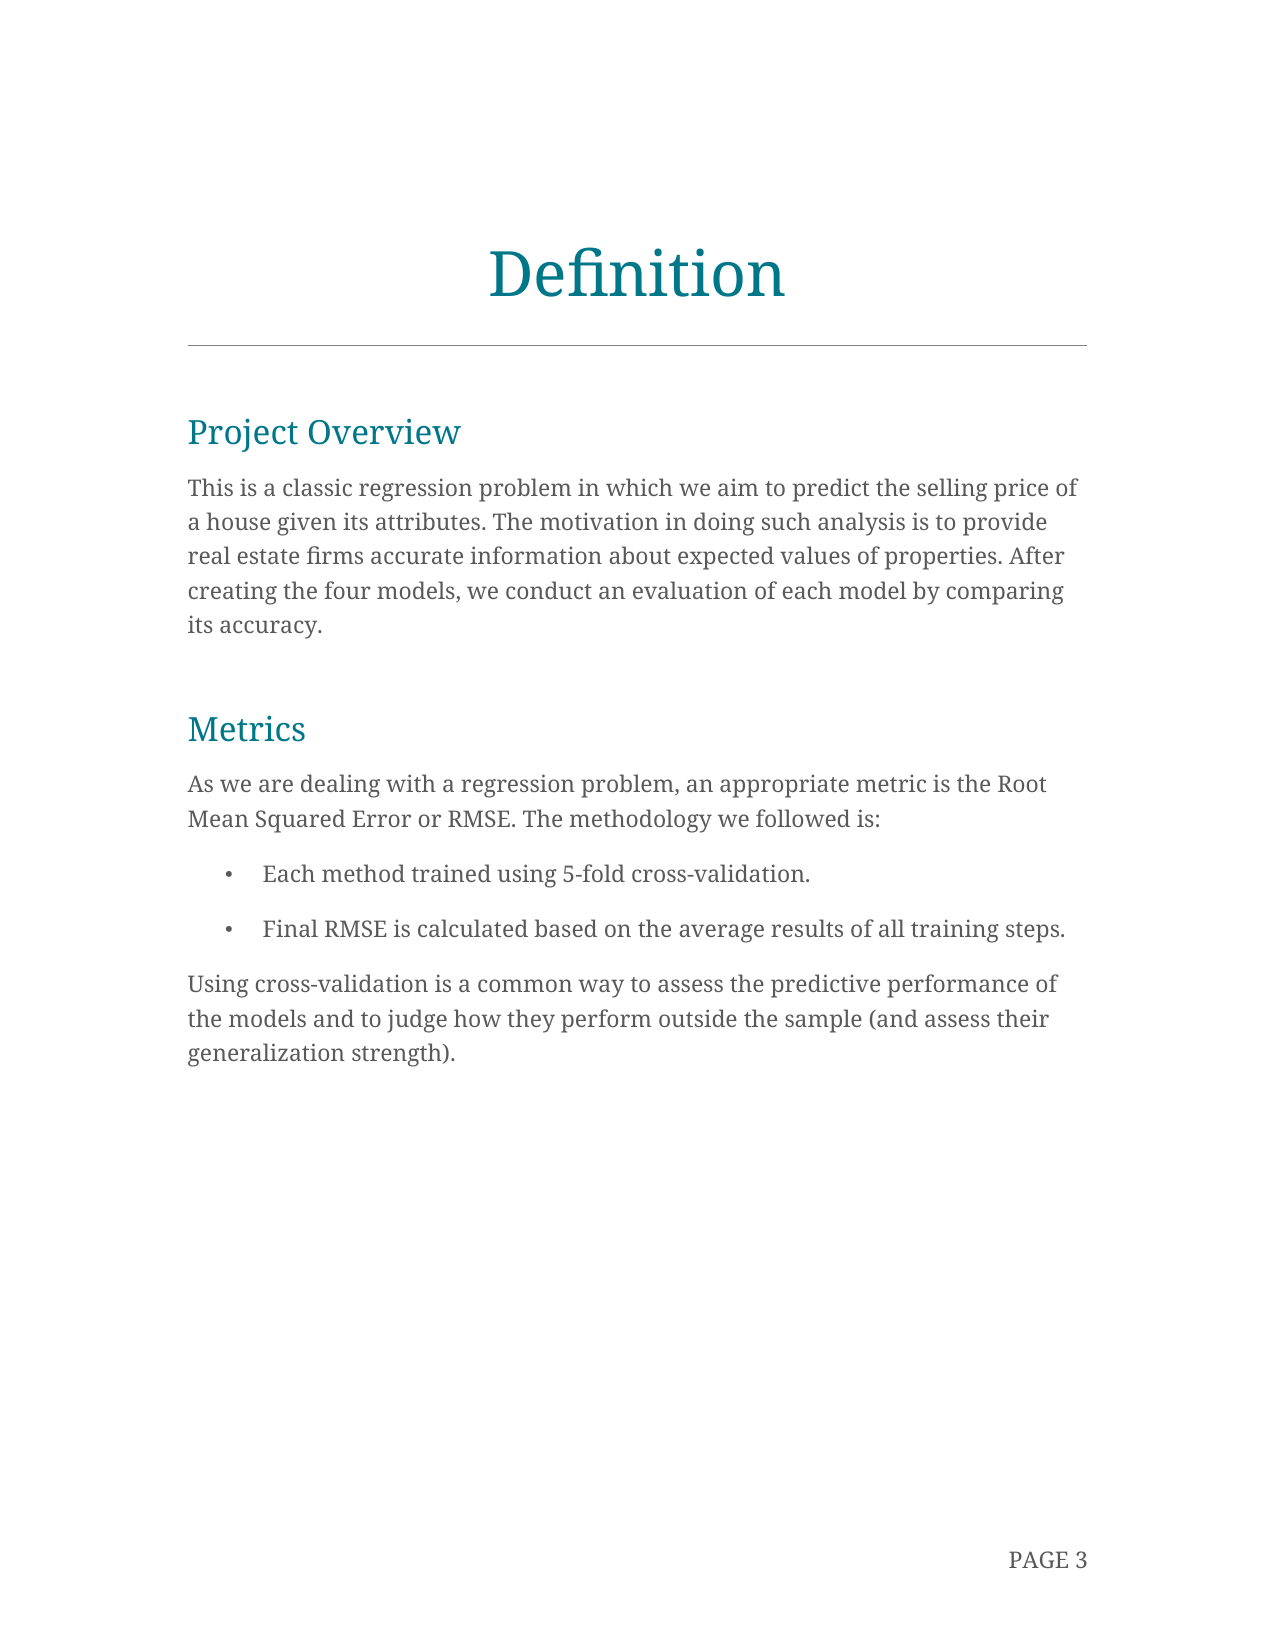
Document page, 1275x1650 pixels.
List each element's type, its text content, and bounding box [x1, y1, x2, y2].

list Final RMSE is calculated based on the average results of all training steps. [225, 913, 1087, 944]
list Each method trained using 5-fold cross-validation. [225, 858, 1087, 889]
subtitle Project Overview [187, 409, 1087, 454]
text Using cross-validation is a common way to assess the predictive performance of the models and to judge how they perform outside the sample (and assess their generalization strength). [187, 968, 1087, 1068]
text This is a classic regression problem in which we aim to predict the selling price of a house given its attributes. The motivation in doing such analysis is to provide real estate firms accurate information about expected values of properties. After creating the four models, we conduct an evaluation of each model by comparing its accuracy. [187, 472, 1087, 640]
subtitle Metrics [187, 706, 1087, 751]
text As we are dealing with a regression problem, an appropriate metric is the Root Mean Squared Error or RMSE. The methodology we followed is: [187, 768, 1087, 834]
title Definition [187, 230, 1087, 315]
